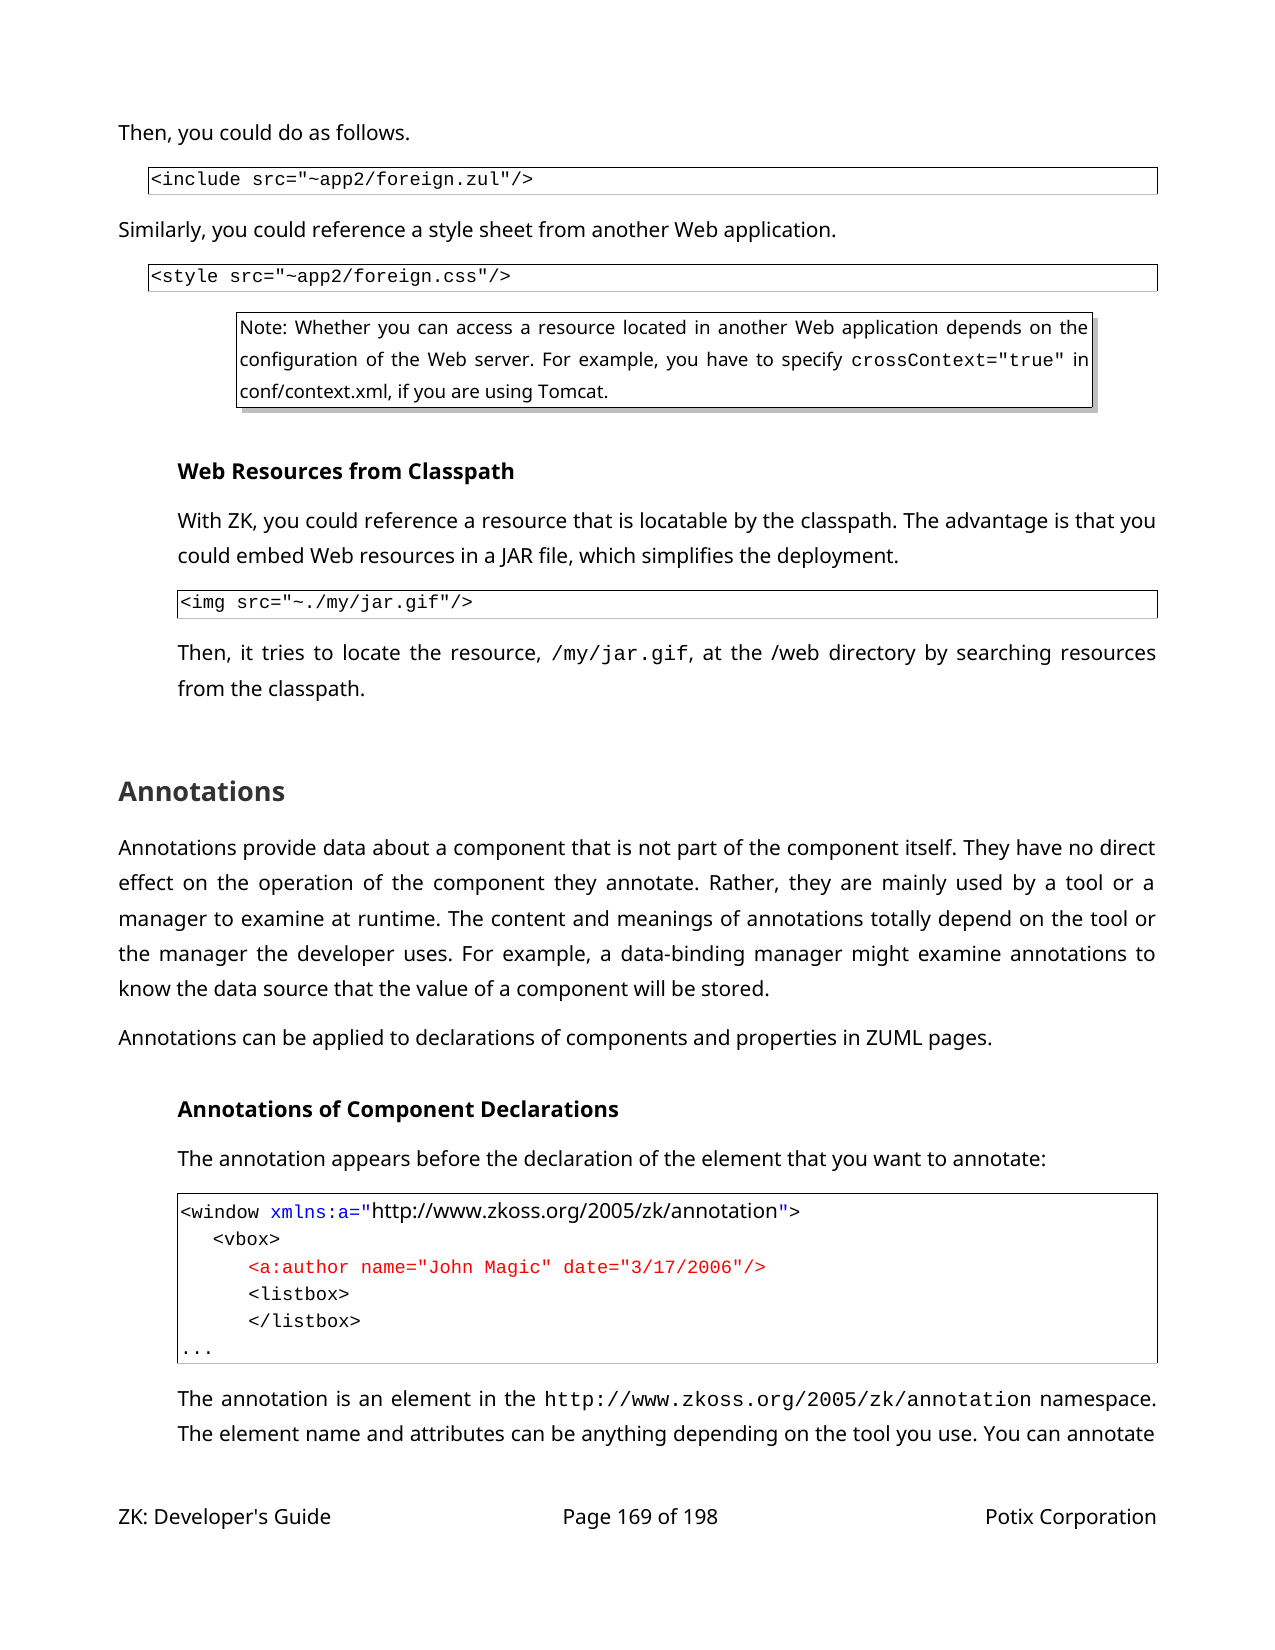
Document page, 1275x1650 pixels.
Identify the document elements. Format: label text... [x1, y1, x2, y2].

text The annotation is an element in the http://www.zkoss.org/2005/zk/annotation namespace. The element name and attributes can be anything depending on the tool you use. You can annotate [177, 1384, 1157, 1448]
text <style src="~app2/foreign.css"/> [149, 265, 1157, 291]
text <a:author name="John Magic" date="3/17/2006"/> [178, 1254, 1157, 1279]
text <window xmlns:a="http://www.zkoss.org/2005/zk/annotation"> [178, 1194, 1157, 1224]
text Then, you could do as follows. [118, 118, 1157, 146]
subtitle Annotations of Component Declarations [177, 1094, 1157, 1124]
text With ZK, you could reference a resource that is locatable by the classpath. The advantage is that you could embed Web resources in a JAR file, which simplifies the deployment. [177, 506, 1157, 570]
text Similarly, you could reference a style sheet from another Web application. [118, 215, 1157, 243]
text ... [178, 1336, 1157, 1363]
text Note: Whether you can access a resource located in another Web application depends on the configuration of the Web server. For example, you have to specify crossContext="true" in conf/context.xml, if you are using Tomcat. [237, 313, 1092, 407]
text </listbox> [178, 1309, 1157, 1333]
subtitle Web Resources from Classpath [177, 456, 1157, 486]
subtitle Annotations [118, 773, 1157, 809]
text Then, it tries to locate the resource, /my/jar.gif, at the /web directory by searching resources from the classpath. [177, 638, 1157, 702]
text <img src="~./my/jar.gif"/> [178, 591, 1157, 618]
text <include src="~app2/foreign.zul"/> [149, 168, 1157, 194]
text Annotations provide data about a component that is not part of the component itself. They have no direct effect on the operation of the component they annotate. Rather, they are mainly used by a tool or a manager to examine at runtime. The content and meanings of annotations totally depend on the tool or the manager the developer uses. For example, a data-binding manager might examine annotations to know the data source that the value of a component will be stored. [118, 833, 1157, 1002]
text <vbox> [178, 1227, 1157, 1252]
text <listbox> [178, 1282, 1157, 1306]
text The annotation appears before the declaration of the element that you want to annotate: [177, 1144, 1157, 1172]
text Annotations can be applied to declarations of components and properties in ZUML pages. [118, 1023, 1157, 1051]
